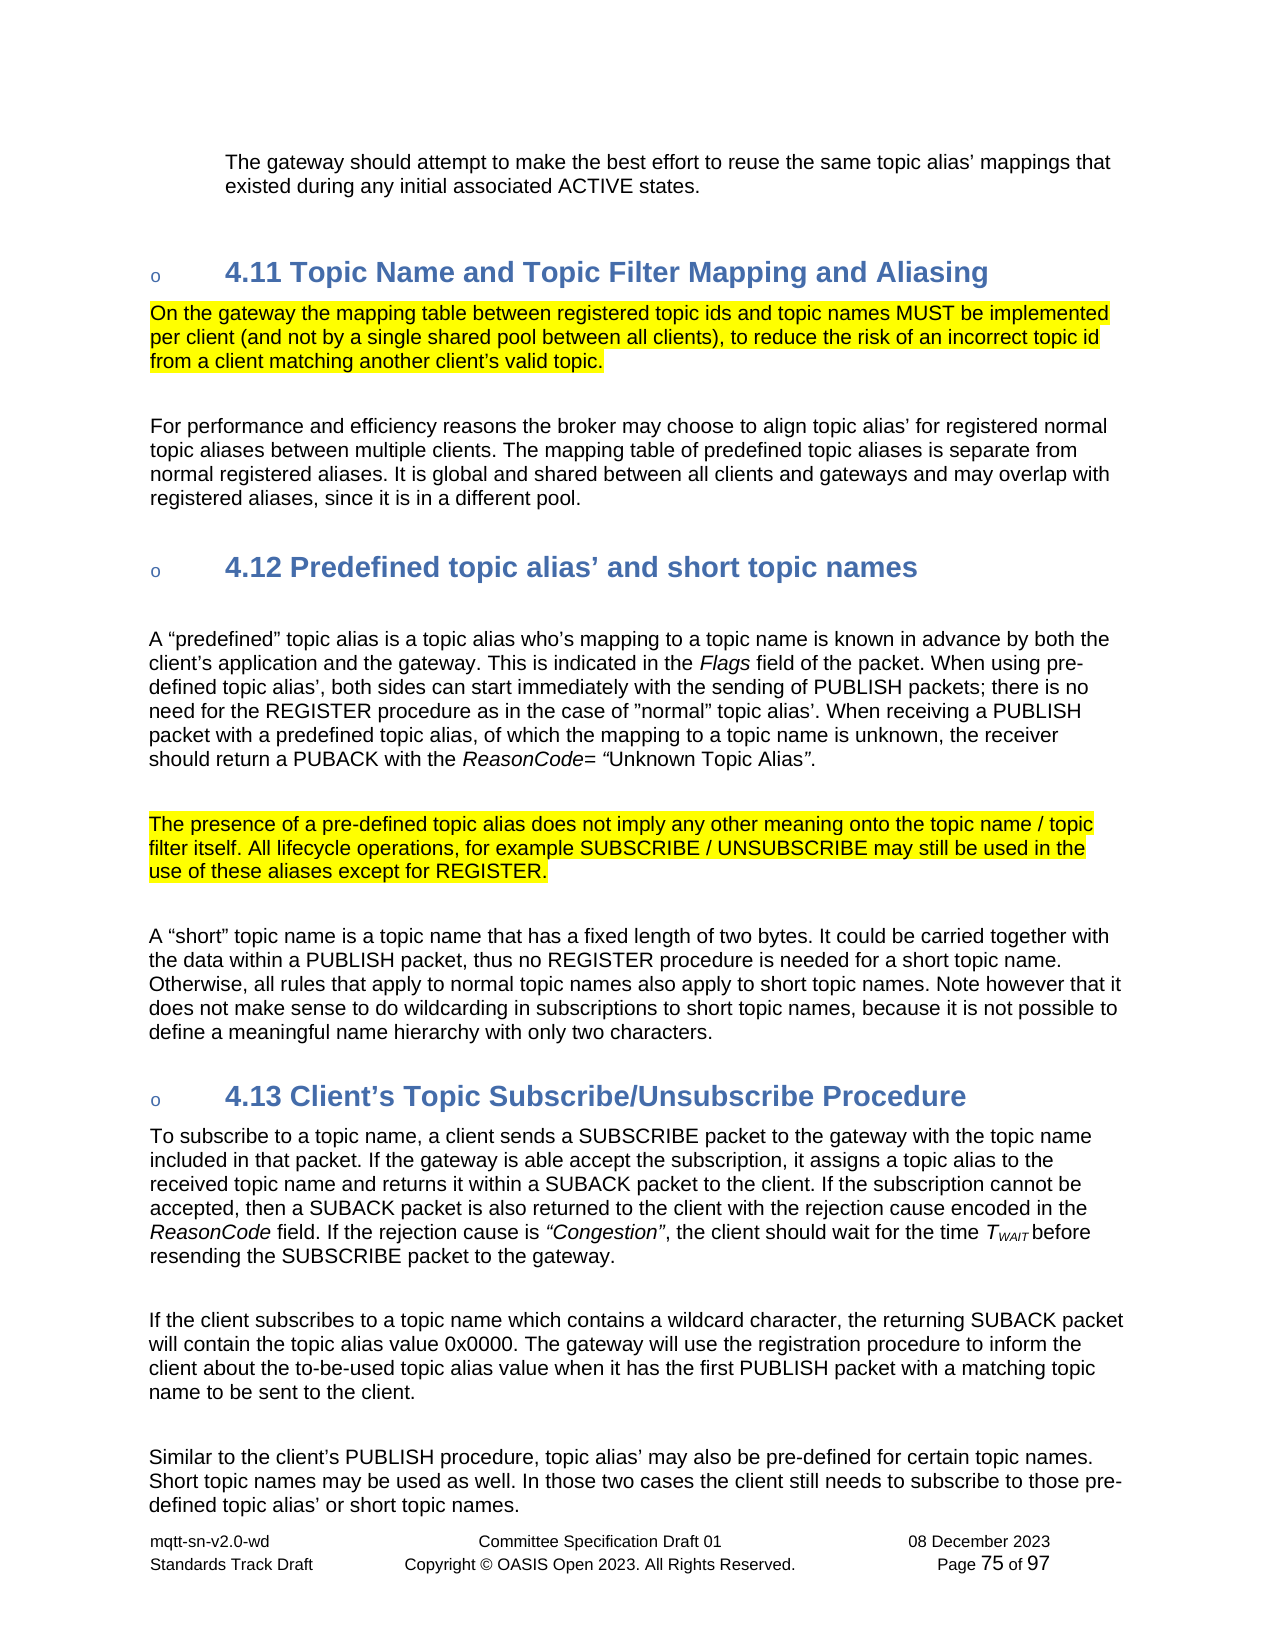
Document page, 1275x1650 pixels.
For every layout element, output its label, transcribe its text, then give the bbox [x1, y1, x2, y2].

text For performance and efficiency reasons the broker may choose to align topic alias’ for registered normal topic aliases between multiple clients. The mapping table of predefined topic aliases is separate from normal registered aliases. It is global and shared between all clients and gateways and may overlap with registered aliases, since it is in a different pool. [150, 414, 1125, 509]
text A “predefined” topic alias is a topic alias who’s mapping to a topic name is known in advance by both the client’s application and the gateway. This is indicated in the Flags field of the packet. When using pre-defined topic alias’, both sides can start immediately with the sending of PUBLISH packets; there is no need for the REGISTER procedure as in the case of ”normal” topic alias’. When receiving a PUBLISH packet with a predefined topic alias, of which the mapping to a topic name is unknown, the receiver should return a PUBACK with the ReasonCode= “Unknown Topic Alias”. [148, 627, 1124, 771]
text Similar to the client’s PUBLISH procedure, topic alias’ may also be pre-defined for certain topic names. Short topic names may be used as well. In those two cases the client still needs to subscribe to those pre-defined topic alias’ or short topic names. [148, 1444, 1124, 1516]
text The presence of a pre-defined topic alias does not imply any other meaning onto the topic name / topic filter itself. All lifecycle operations, for example SUBSCRIBE / UNSUBSCRIBE may still be used in the use of these aliases except for REGISTER. [148, 811, 1124, 883]
text To subscribe to a topic name, a client sends a SUBSCRIBE packet to the gateway with the topic name included in that packet. If the gateway is able accept the subscription, it assigns a topic alias to the received topic name and returns it within a SUBACK packet to the client. If the subscription cannot be accepted, then a SUBACK packet is also returned to the client with the rejection cause encoded in the ReasonCode field. If the rejection cause is “Congestion”, the client should wait for the time TWAIT before resending the SUBSCRIBE packet to the gateway. [149, 1124, 1124, 1267]
text On the gateway the mapping table between registered topic ids and topic names MUST be implemented per client (and not by a single shared pool between all clients), to reduce the risk of an incorrect topic id from a client matching another client’s valid topic. [150, 301, 1125, 373]
text The gateway should attempt to make the best effort to reuse the same topic alias’ mappings that existed during any initial associated ACTIVE states. [225, 150, 1125, 198]
subtitle 4.11 Topic Name and Topic Filter Mapping and Aliasing [150, 255, 1125, 289]
subtitle 4.13 Client’s Topic Subscribe/Unsubscribe Procedure [150, 1079, 1124, 1113]
text A “short” topic name is a topic name that has a fixed length of two bytes. It could be carried together with the data within a PUBLISH packet, thus no REGISTER procedure is needed for a short topic name. Otherwise, all rules that apply to normal topic names also apply to short topic names. Note however that it does not make sense to do wildcarding in subscriptions to short topic names, because it is not possible to define a meaningful name hierarchy with only two characters. [148, 924, 1124, 1044]
text If the client subscribes to a topic name which contains a wildcard character, the returning SUBACK packet will contain the topic alias value 0x0000. The gateway will use the registration procedure to inform the client about the to-be-used topic alias value when it has the first PUBLISH packet with a matching topic name to be sent to the client. [148, 1308, 1124, 1404]
subtitle 4.12 Predefined topic alias’ and short topic names [150, 550, 1125, 584]
